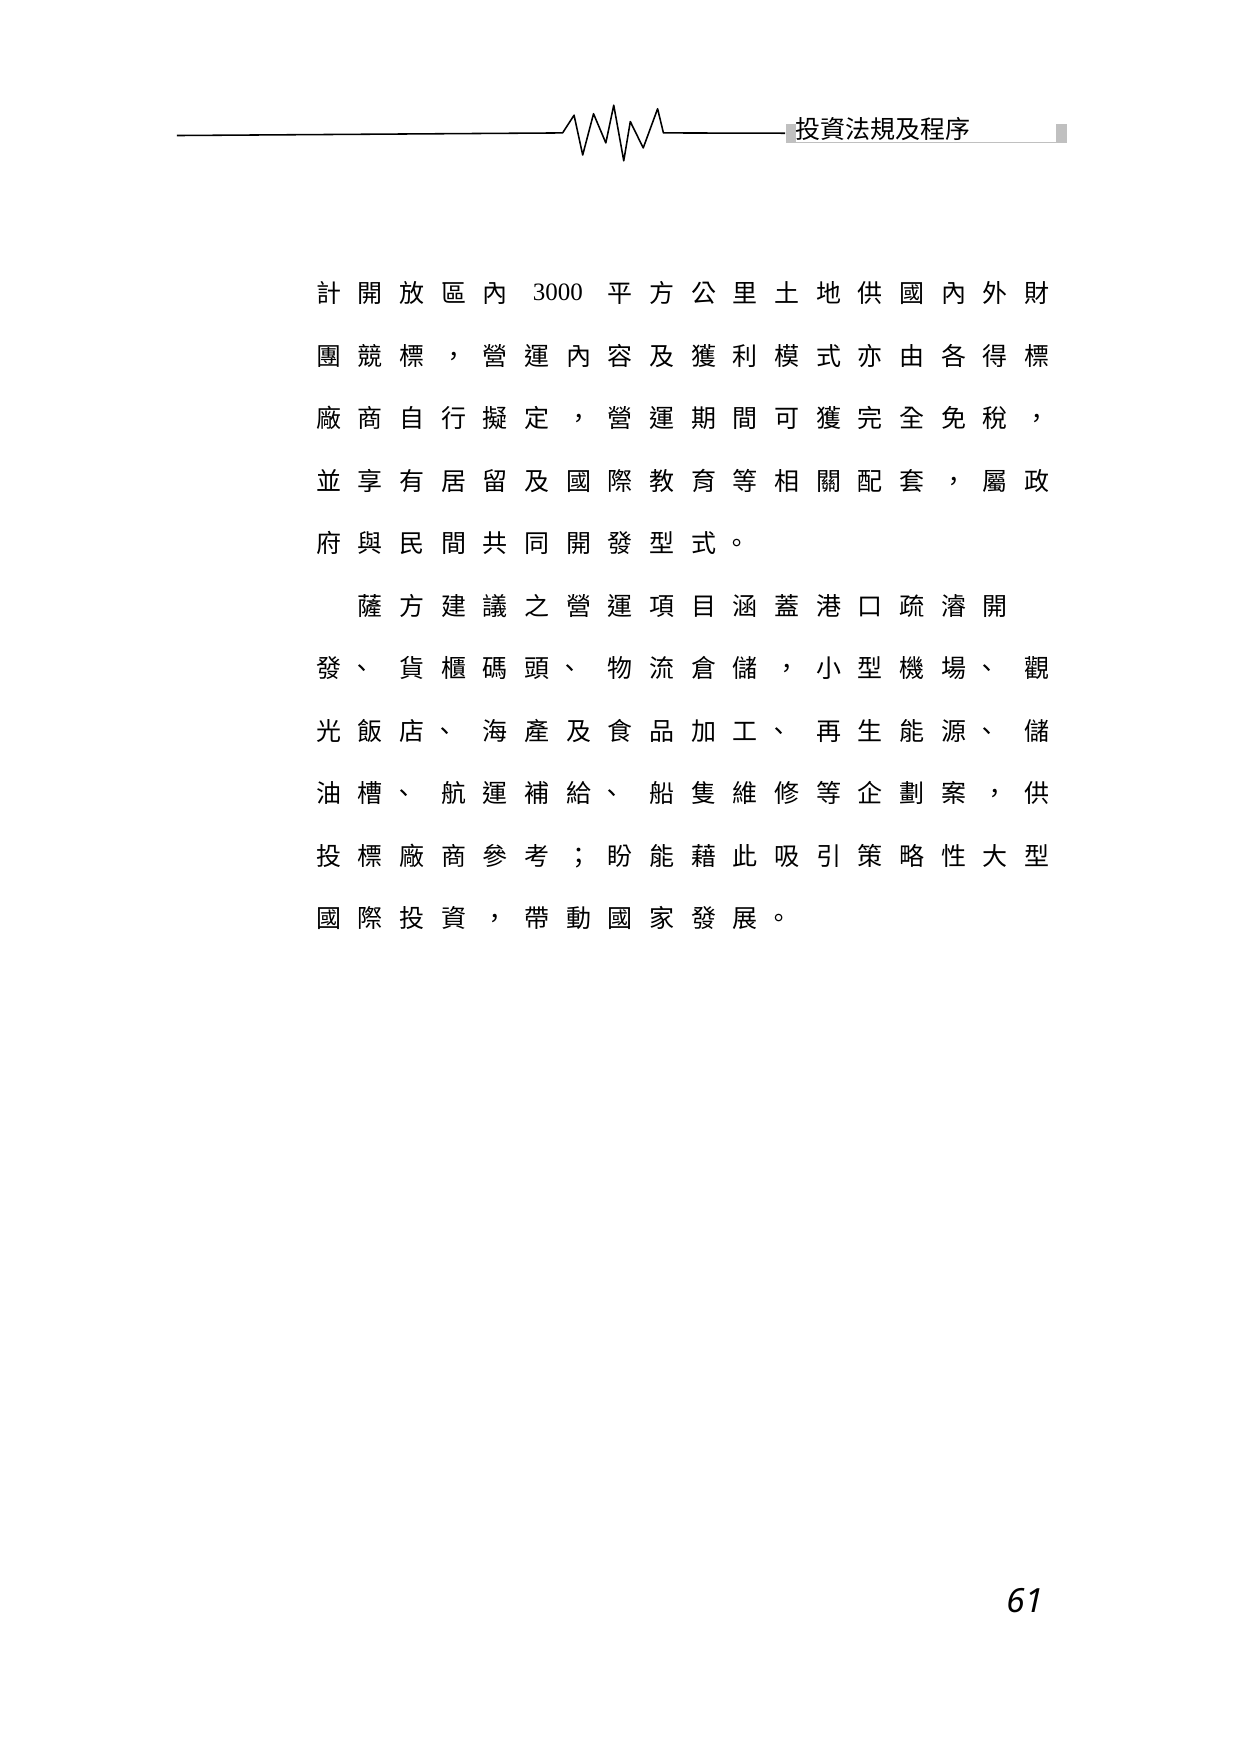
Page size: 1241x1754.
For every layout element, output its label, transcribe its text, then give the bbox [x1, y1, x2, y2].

text 計開放區內3000平方公里土地供國內外財團競標，營運內容及獲利模式亦由各得標廠商自行擬定，營運期間可獲完全免稅，並享有居留及國際教育等相關配套，屬政府與民間共同開發型式。 [281, 250, 1058, 563]
text 薩方建議之營運項目涵蓋港口疏濬開發、貨櫃碼頭、物流倉儲，小型機場、觀光飯店、海產及食品加工、再生能源、儲油槽、航運補給、船隻維修等企劃案，供投標廠商參考；盼能藉此吸引策略性大型國際投資，帶動國家發展。 [281, 563, 1058, 938]
